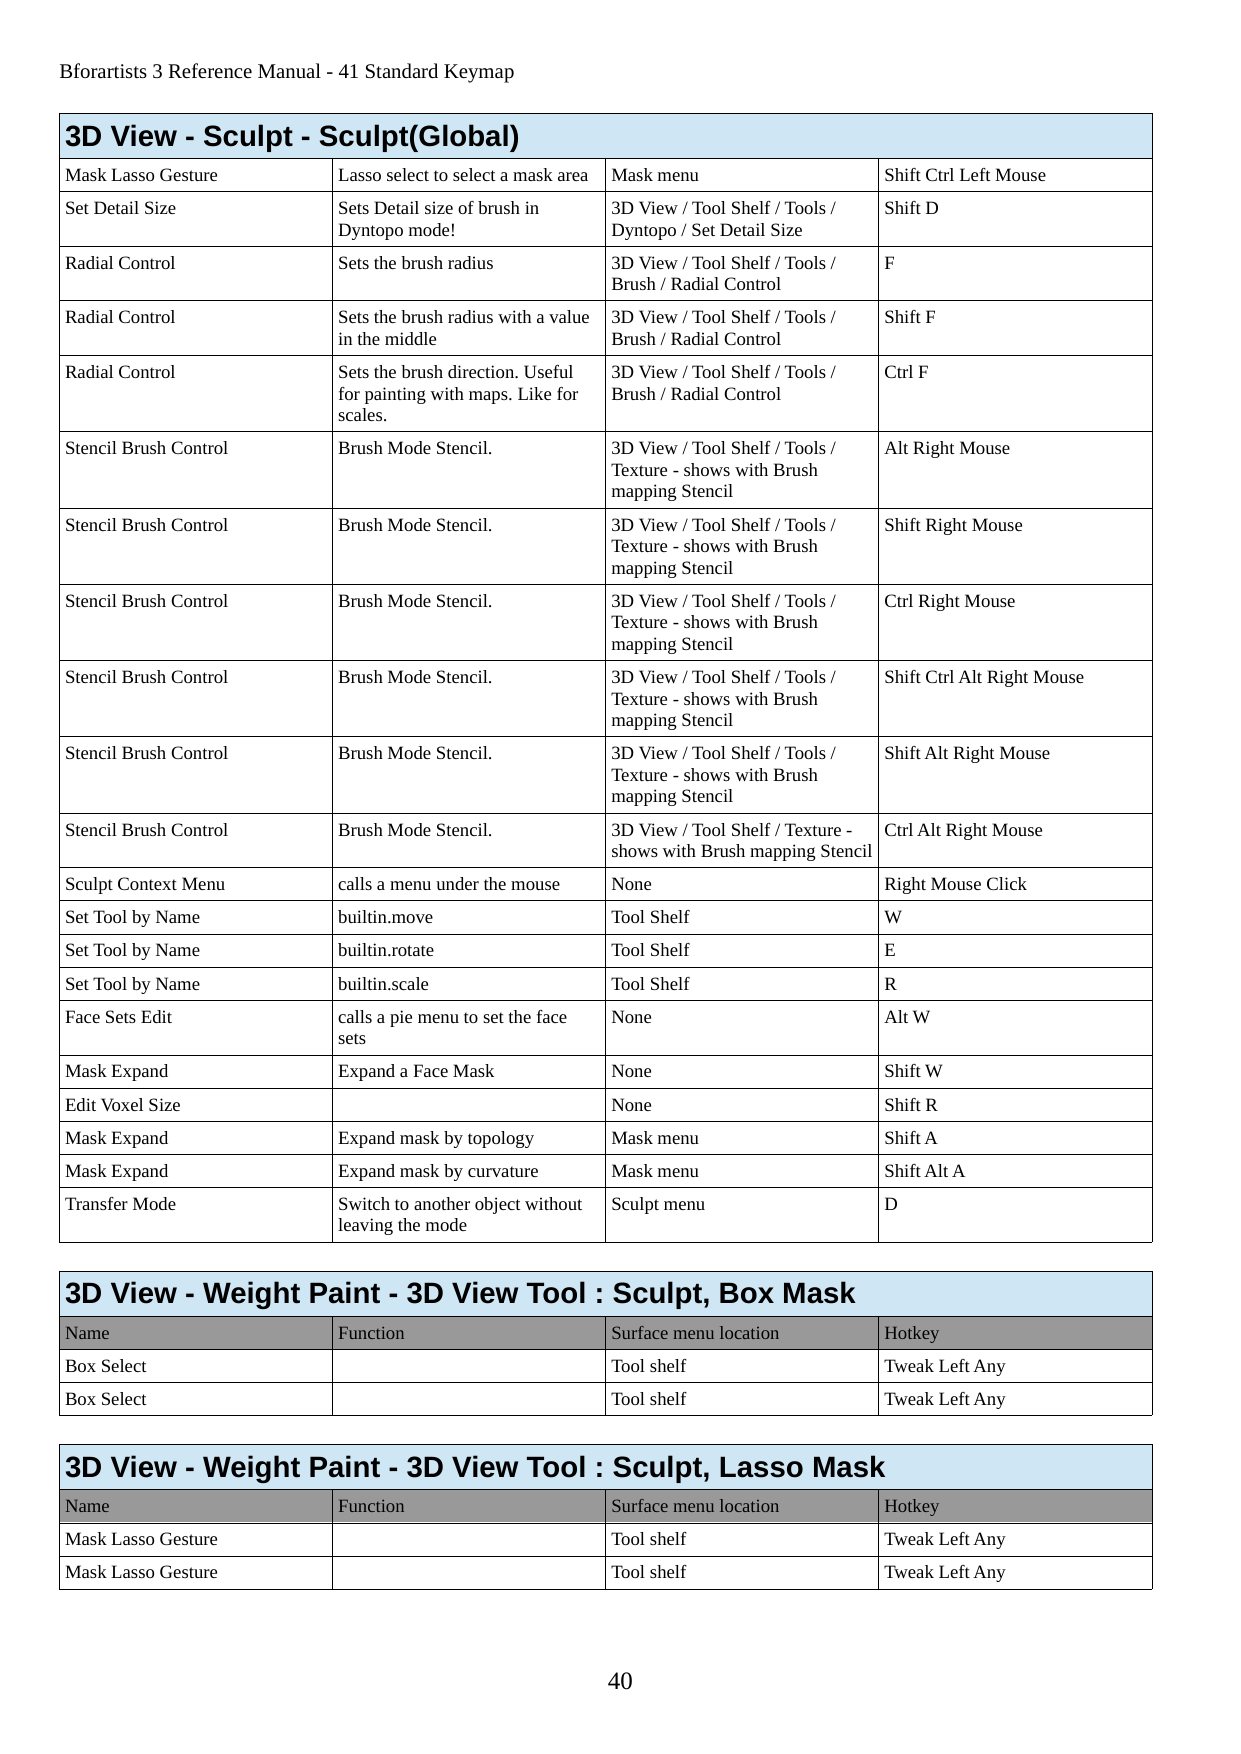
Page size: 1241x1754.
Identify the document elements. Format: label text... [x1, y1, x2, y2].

table_cell Set Tool by Name [60, 901, 332, 933]
table_cell Function [333, 1490, 605, 1522]
table_cell Mask Expand [60, 1122, 332, 1154]
table_cell Stencil Brush Control [60, 737, 332, 813]
table_cell Name [60, 1317, 332, 1349]
table_cell Sets the brush direction. Useful for painting with maps. Like for scales. [333, 356, 605, 431]
table_cell Brush Mode Stencil. [333, 814, 605, 867]
table_cell builtin.move [333, 901, 605, 933]
table_cell Sets Detail size of brush in Dyntopo mode! [333, 192, 605, 246]
table_cell Shift R [879, 1089, 1152, 1121]
table_cell Brush Mode Stencil. [333, 585, 605, 660]
table_cell Tweak Left Any [879, 1383, 1152, 1415]
table_cell Edit Voxel Size [60, 1089, 332, 1121]
table_cell Mask menu [606, 159, 878, 191]
table_cell Surface menu location [606, 1490, 878, 1522]
table_cell Shift W [879, 1056, 1152, 1088]
table_cell 3D View / Tool Shelf / Tools / Texture - shows with Brush mapping Stencil [606, 661, 878, 736]
table_cell 3D View / Tool Shelf / Tools / Texture - shows with Brush mapping Stencil [606, 509, 878, 584]
table_cell Alt W [879, 1001, 1152, 1054]
table_cell Expand mask by curvature [333, 1155, 605, 1187]
table_cell Shift Alt Right Mouse [879, 737, 1152, 813]
table_cell R [879, 968, 1152, 1000]
table_cell Expand a Face Mask [333, 1056, 605, 1088]
table_cell Surface menu location [606, 1317, 878, 1349]
table_cell None [606, 1001, 878, 1054]
table_cell Stencil Brush Control [60, 585, 332, 660]
table_cell Mask Expand [60, 1056, 332, 1088]
table_cell [333, 1524, 605, 1556]
table_cell Mask Expand [60, 1155, 332, 1187]
table_cell Hotkey [879, 1490, 1152, 1522]
table_cell calls a menu under the mouse [333, 868, 605, 900]
table_cell Tool Shelf [606, 935, 878, 967]
table_cell Shift A [879, 1122, 1152, 1154]
table_cell Right Mouse Click [879, 868, 1152, 900]
table_cell Radial Control [60, 247, 332, 300]
table_cell Tool shelf [606, 1350, 878, 1382]
table_cell Set Tool by Name [60, 968, 332, 1000]
table_cell Switch to another object without leaving the mode [333, 1188, 605, 1242]
table_cell Mask menu [606, 1155, 878, 1187]
table_cell 3D View / Tool Shelf / Tools / Dyntopo / Set Detail Size [606, 192, 878, 246]
table_cell Name [60, 1490, 332, 1522]
table_cell Box Select [60, 1350, 332, 1382]
table_cell Sets the brush radius with a value in the middle [333, 301, 605, 355]
table_cell Shift Alt A [879, 1155, 1152, 1187]
table_cell 3D View / Tool Shelf / Tools / Texture - shows with Brush mapping Stencil [606, 585, 878, 660]
table_cell 3D View / Tool Shelf / Texture - shows with Brush mapping Stencil [606, 814, 878, 867]
table_cell F [879, 247, 1152, 300]
table_cell Sets the brush radius [333, 247, 605, 300]
table_cell Tool shelf [606, 1524, 878, 1556]
table_cell Mask menu [606, 1122, 878, 1154]
table_cell Stencil Brush Control [60, 509, 332, 584]
table_cell Mask Lasso Gesture [60, 1524, 332, 1556]
table_cell Hotkey [879, 1317, 1152, 1349]
table_cell Box Select [60, 1383, 332, 1415]
table_cell Shift D [879, 192, 1152, 246]
table_cell 3D View / Tool Shelf / Tools / Brush / Radial Control [606, 356, 878, 431]
table_cell [333, 1383, 605, 1415]
table_cell Sculpt Context Menu [60, 868, 332, 900]
table_cell [333, 1089, 605, 1121]
table_cell Lasso select to select a mask area [333, 159, 605, 191]
table_cell Brush Mode Stencil. [333, 661, 605, 736]
table_header 3D View - Sculpt - Sculpt(Global) [60, 114, 1152, 158]
table_cell Brush Mode Stencil. [333, 509, 605, 584]
table_cell Set Detail Size [60, 192, 332, 246]
table_cell Ctrl F [879, 356, 1152, 431]
table_cell None [606, 868, 878, 900]
table_cell Tweak Left Any [879, 1524, 1152, 1556]
table_cell Tool shelf [606, 1557, 878, 1589]
table_cell Tool shelf [606, 1383, 878, 1415]
table_cell Ctrl Alt Right Mouse [879, 814, 1152, 867]
table_cell [333, 1557, 605, 1589]
table_cell Brush Mode Stencil. [333, 432, 605, 508]
table_header 3D View - Weight Paint - 3D View Tool : Sculpt, Box Mask [60, 1272, 1152, 1316]
table_cell Radial Control [60, 301, 332, 355]
table_cell E [879, 935, 1152, 967]
table_cell 3D View / Tool Shelf / Tools / Texture - shows with Brush mapping Stencil [606, 737, 878, 813]
table_cell Tool Shelf [606, 968, 878, 1000]
table_cell Face Sets Edit [60, 1001, 332, 1054]
table_cell Stencil Brush Control [60, 814, 332, 867]
table_cell 3D View / Tool Shelf / Tools / Texture - shows with Brush mapping Stencil [606, 432, 878, 508]
table_cell Transfer Mode [60, 1188, 332, 1242]
table_cell Shift Ctrl Left Mouse [879, 159, 1152, 191]
table_cell D [879, 1188, 1152, 1242]
table_cell Tweak Left Any [879, 1557, 1152, 1589]
table_cell W [879, 901, 1152, 933]
table_cell Stencil Brush Control [60, 661, 332, 736]
table_cell Mask Lasso Gesture [60, 1557, 332, 1589]
table_cell builtin.rotate [333, 935, 605, 967]
table_header 3D View - Weight Paint - 3D View Tool : Sculpt, Lasso Mask [60, 1445, 1152, 1489]
table_cell Function [333, 1317, 605, 1349]
table_cell Expand mask by topology [333, 1122, 605, 1154]
table_cell Alt Right Mouse [879, 432, 1152, 508]
table_cell [333, 1350, 605, 1382]
table_cell Shift Right Mouse [879, 509, 1152, 584]
table_cell Brush Mode Stencil. [333, 737, 605, 813]
table_cell 3D View / Tool Shelf / Tools / Brush / Radial Control [606, 301, 878, 355]
table_cell Stencil Brush Control [60, 432, 332, 508]
table_cell calls a pie menu to set the face sets [333, 1001, 605, 1054]
table_cell None [606, 1056, 878, 1088]
table_cell Sculpt menu [606, 1188, 878, 1242]
table_cell Tweak Left Any [879, 1350, 1152, 1382]
table_cell Mask Lasso Gesture [60, 159, 332, 191]
table_cell Tool Shelf [606, 901, 878, 933]
table_cell Ctrl Right Mouse [879, 585, 1152, 660]
table_cell 3D View / Tool Shelf / Tools / Brush / Radial Control [606, 247, 878, 300]
table_cell Shift F [879, 301, 1152, 355]
table_cell Set Tool by Name [60, 935, 332, 967]
table_cell Radial Control [60, 356, 332, 431]
table_cell builtin.scale [333, 968, 605, 1000]
table_cell None [606, 1089, 878, 1121]
table_cell Shift Ctrl Alt Right Mouse [879, 661, 1152, 736]
